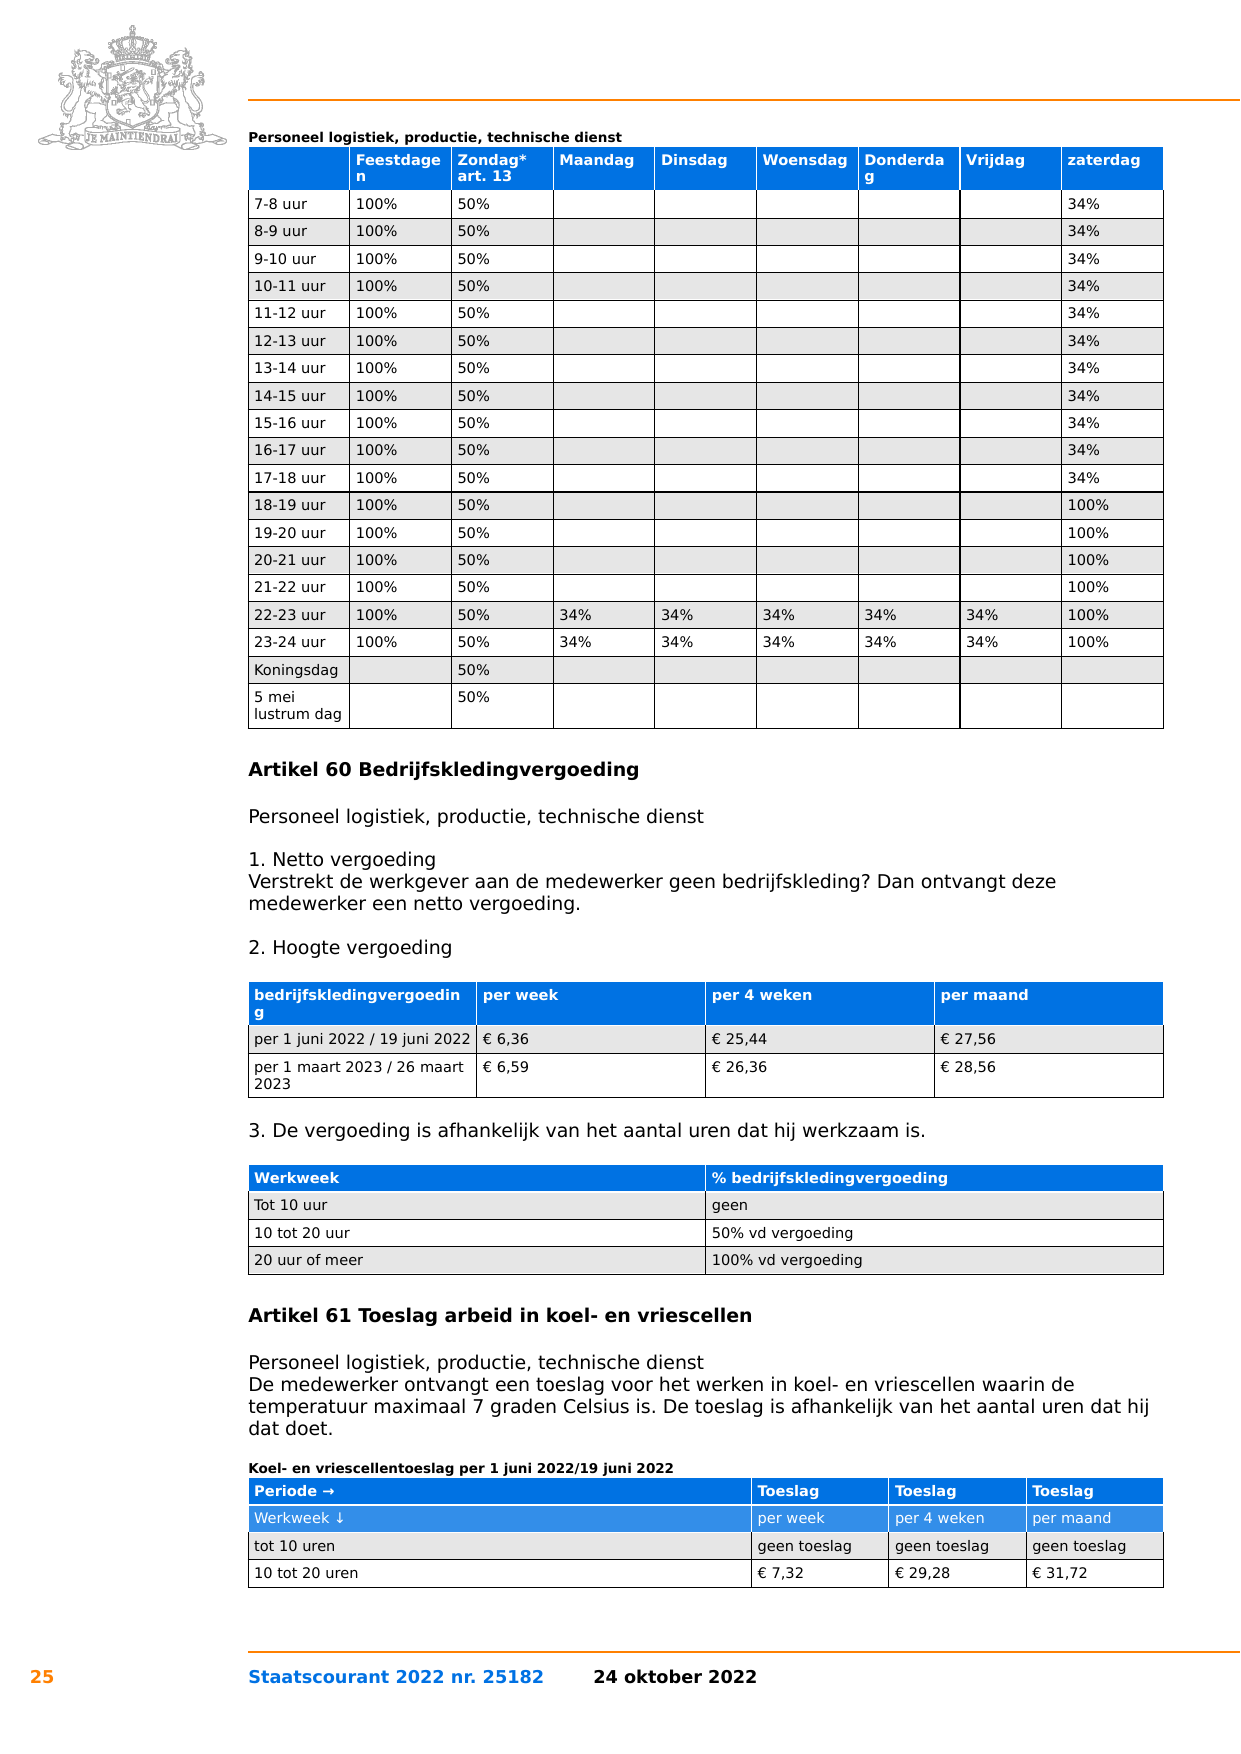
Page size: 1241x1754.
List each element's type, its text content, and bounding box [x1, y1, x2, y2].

table_cell [350, 657, 451, 683]
table_cell Woensdag [757, 147, 858, 190]
table_cell 100% [1062, 493, 1163, 519]
table_cell [655, 191, 756, 217]
table_cell 34% [1062, 191, 1163, 217]
table_cell Periode → [249, 1478, 751, 1504]
subtitle Artikel 60 Bedrijfskledingvergoeding [248, 758, 1163, 781]
table_cell 50% [452, 602, 553, 628]
table_cell [859, 410, 959, 437]
table_cell [859, 438, 959, 464]
table_cell [655, 273, 756, 299]
table_cell 50% [452, 191, 553, 217]
table_cell [859, 273, 959, 299]
table_cell 21-22 uur [249, 575, 349, 601]
table_cell Toeslag [1027, 1478, 1163, 1504]
table_cell geen toeslag [1027, 1533, 1163, 1559]
table_header per 4 weken [706, 982, 934, 1025]
table_cell 18-19 uur [249, 493, 349, 519]
table_cell [961, 301, 1061, 327]
table_cell per 1 juni 2022 / 19 juni 2022 [249, 1026, 476, 1053]
table_cell per 4 weken [889, 1506, 1026, 1532]
table_cell [859, 191, 959, 217]
table_cell 100% [1062, 547, 1163, 573]
table_cell 100% [1062, 629, 1163, 656]
table_cell € 7,32 [752, 1560, 888, 1587]
text Personeel logistiek, productie, technische dienst [248, 1352, 1163, 1373]
table_cell 15-16 uur [249, 410, 349, 437]
table_cell Maandag [554, 147, 654, 190]
table_cell 50% [452, 684, 553, 727]
table_cell 100% [350, 602, 451, 628]
table_cell 50% [452, 410, 553, 437]
table_cell 100% [350, 575, 451, 601]
table_cell 34% [1062, 219, 1163, 245]
table_cell [859, 383, 959, 409]
table_cell 10 tot 20 uur [249, 1220, 705, 1246]
table_cell [961, 273, 1061, 299]
table_cell € 26,36 [706, 1054, 934, 1097]
table_cell 50% [452, 246, 553, 272]
table_cell [961, 328, 1061, 354]
table_header Personeel logistiek, productie, technische dienst [248, 130, 1163, 146]
table_cell [961, 410, 1061, 437]
table_cell [859, 328, 959, 354]
table_cell [859, 219, 959, 245]
table_cell [554, 246, 654, 272]
table_cell per 1 maart 2023 / 26 maart 2023 [249, 1054, 476, 1097]
table_cell tot 10 uren [249, 1533, 751, 1559]
table_cell Donderdag [859, 147, 959, 190]
table_cell 100% [350, 438, 451, 464]
table_cell 34% [1062, 355, 1163, 382]
text 3. De vergoeding is afhankelijk van het aantal uren dat hij werkzaam is. [248, 1120, 1163, 1142]
table_cell 34% [859, 602, 959, 628]
text 1. Netto vergoeding [248, 849, 1163, 871]
table_cell [961, 493, 1061, 519]
table_cell [757, 657, 858, 683]
table_cell [554, 657, 654, 683]
table_cell [757, 410, 858, 437]
table_cell [859, 493, 959, 519]
table_cell [655, 301, 756, 327]
table_cell 34% [859, 629, 959, 656]
table_cell [757, 273, 858, 299]
table_cell 14-15 uur [249, 383, 349, 409]
table_cell [961, 219, 1061, 245]
table_cell € 28,56 [935, 1054, 1163, 1097]
table_cell 100% [350, 219, 451, 245]
table_cell 5 mei lustrum dag [249, 684, 349, 727]
table_cell [655, 410, 756, 437]
table_cell 22-23 uur [249, 602, 349, 628]
table_cell 34% [1062, 465, 1163, 491]
table_cell [961, 355, 1061, 382]
table_cell [554, 273, 654, 299]
table_cell Dinsdag [655, 147, 756, 190]
table_cell 100% [350, 493, 451, 519]
subtitle Artikel 61 Toeslag arbeid in koel- en vriescellen [248, 1304, 1163, 1327]
table_cell geen toeslag [889, 1533, 1026, 1559]
table_cell 50% [452, 355, 553, 382]
table_cell 8-9 uur [249, 219, 349, 245]
table_cell 50% [452, 520, 553, 546]
table_cell [961, 657, 1061, 683]
table_cell 23-24 uur [249, 629, 349, 656]
table_cell [554, 575, 654, 601]
table_cell [859, 520, 959, 546]
table_cell [757, 301, 858, 327]
table_cell 100% [350, 383, 451, 409]
table_cell 34% [1062, 410, 1163, 437]
table_cell [961, 438, 1061, 464]
table_cell [554, 328, 654, 354]
table_cell € 31,72 [1027, 1560, 1163, 1587]
table_cell 100% [350, 328, 451, 354]
table_cell [859, 301, 959, 327]
table_cell [554, 465, 654, 491]
table_cell Feestdagen [350, 147, 451, 190]
table_cell [655, 219, 756, 245]
table_cell 100% [350, 629, 451, 656]
table_cell [554, 383, 654, 409]
table_cell [554, 410, 654, 437]
table_cell € 6,36 [477, 1026, 705, 1053]
table_cell € 27,56 [935, 1026, 1163, 1053]
subtitle Personeel logistiek, productie, technische dienst [248, 806, 1163, 827]
table_cell 100% [350, 465, 451, 491]
table_cell [554, 355, 654, 382]
table_cell [655, 547, 756, 573]
table_cell [961, 547, 1061, 573]
table_cell [961, 575, 1061, 601]
table_cell 100% [350, 410, 451, 437]
table_cell 34% [554, 629, 654, 656]
table_cell 17-18 uur [249, 465, 349, 491]
table_cell [961, 684, 1061, 727]
table_cell geen toeslag [752, 1533, 888, 1559]
table_cell [655, 520, 756, 546]
table_cell [757, 684, 858, 727]
table_cell [961, 383, 1061, 409]
table_cell 100% [350, 191, 451, 217]
table_cell zaterdag [1062, 147, 1163, 190]
text De medewerker ontvangt een toeslag voor het werken in koel- en vriescellen waarin de temperatuur maximaal 7 graden Celsius is. De toeslag is afhankelijk van het aantal uren dat hij dat doet. [248, 1373, 1163, 1439]
table_cell 100% [350, 301, 451, 327]
table_header % bedrijfskledingvergoeding [706, 1165, 1163, 1191]
table_cell € 25,44 [706, 1026, 934, 1053]
table_cell 13-14 uur [249, 355, 349, 382]
table_cell [757, 191, 858, 217]
table_cell [859, 684, 959, 727]
table_cell 7-8 uur [249, 191, 349, 217]
text 2. Hoogte vergoeding [248, 937, 1163, 959]
table_cell [655, 246, 756, 272]
table_cell 50% [452, 629, 553, 656]
table_cell 50% [452, 438, 553, 464]
table_cell 34% [554, 602, 654, 628]
table_cell 9-10 uur [249, 246, 349, 272]
table_cell [757, 246, 858, 272]
table_cell 20 uur of meer [249, 1247, 705, 1273]
table_cell 50% [452, 328, 553, 354]
table_cell [757, 465, 858, 491]
table_cell 34% [757, 629, 858, 656]
table_cell [961, 465, 1061, 491]
table_cell 100% [1062, 520, 1163, 546]
table_cell Vrijdag [961, 147, 1061, 190]
table_cell 34% [655, 629, 756, 656]
table_cell [859, 355, 959, 382]
table_cell Tot 10 uur [249, 1193, 705, 1219]
table_cell 19-20 uur [249, 520, 349, 546]
table_cell [961, 191, 1061, 217]
table_cell € 29,28 [889, 1560, 1026, 1587]
table_cell [859, 246, 959, 272]
table_cell 50% [452, 493, 553, 519]
table_cell 10 tot 20 uren [249, 1560, 751, 1587]
table_cell 34% [961, 602, 1061, 628]
table_cell 34% [1062, 301, 1163, 327]
table_cell [961, 246, 1061, 272]
table_header per week [477, 982, 705, 1025]
table_cell [859, 465, 959, 491]
table_cell Koningsdag [249, 657, 349, 683]
table_cell [554, 684, 654, 727]
table_cell 34% [1062, 328, 1163, 354]
table_cell 100% [1062, 602, 1163, 628]
table_cell [757, 328, 858, 354]
table_cell 16-17 uur [249, 438, 349, 464]
table_cell [655, 657, 756, 683]
table_cell 11-12 uur [249, 301, 349, 327]
table_cell 50% [452, 547, 553, 573]
table_cell [655, 575, 756, 601]
table_cell 12-13 uur [249, 328, 349, 354]
table_cell per week [752, 1506, 888, 1532]
table_cell [554, 547, 654, 573]
table_header bedrijfskledingvergoeding [249, 982, 476, 1025]
table_header per maand [935, 982, 1163, 1025]
table_cell [554, 191, 654, 217]
table_cell € 6,59 [477, 1054, 705, 1097]
table_cell 100% [350, 246, 451, 272]
table_cell 34% [1062, 438, 1163, 464]
table_cell [757, 219, 858, 245]
table_cell [350, 684, 451, 727]
table_cell [655, 438, 756, 464]
table_cell 34% [1062, 383, 1163, 409]
table_cell 50% [452, 301, 553, 327]
table_cell [757, 520, 858, 546]
table_cell 100% [1062, 575, 1163, 601]
table_cell Werkweek ↓ [249, 1506, 751, 1532]
table_cell [554, 520, 654, 546]
table_cell 20-21 uur [249, 547, 349, 573]
table_cell [655, 328, 756, 354]
table_cell [859, 575, 959, 601]
table_cell 100% [350, 520, 451, 546]
table_cell 50% [452, 219, 553, 245]
table_cell [757, 493, 858, 519]
table_cell 34% [655, 602, 756, 628]
table_cell [655, 383, 756, 409]
table_cell 50% [452, 657, 553, 683]
table_cell geen [706, 1193, 1163, 1219]
table_cell [757, 383, 858, 409]
table_cell [655, 684, 756, 727]
table_cell [1062, 657, 1163, 683]
table_cell 50% [452, 575, 553, 601]
table_cell [655, 355, 756, 382]
table_header Koel- en vriescellentoeslag per 1 juni 2022/19 juni 2022 [248, 1461, 1163, 1477]
table_cell [961, 520, 1061, 546]
table_cell [757, 547, 858, 573]
table_cell [859, 547, 959, 573]
table_cell [1062, 684, 1163, 727]
table_cell Toeslag [889, 1478, 1026, 1504]
table_cell [757, 355, 858, 382]
table_cell [757, 438, 858, 464]
table_cell 50% vd vergoeding [706, 1220, 1163, 1246]
table_cell 34% [1062, 273, 1163, 299]
table_cell 100% [350, 273, 451, 299]
table_cell Toeslag [752, 1478, 888, 1504]
table_cell [554, 493, 654, 519]
table_cell 50% [452, 465, 553, 491]
table_cell [655, 493, 756, 519]
table_header Werkweek [249, 1165, 705, 1191]
table_cell 10-11 uur [249, 273, 349, 299]
table_cell [554, 219, 654, 245]
table_cell 100% [350, 547, 451, 573]
picture [38, 25, 227, 150]
table_cell [249, 147, 349, 190]
table_cell per maand [1027, 1506, 1163, 1532]
table_cell 34% [961, 629, 1061, 656]
table_cell 34% [1062, 246, 1163, 272]
table_cell 34% [757, 602, 858, 628]
table_cell 50% [452, 383, 553, 409]
table_cell 100% vd vergoeding [706, 1247, 1163, 1273]
table_cell [757, 575, 858, 601]
table_cell [859, 657, 959, 683]
table_cell Zondag* art. 13 [452, 147, 553, 190]
text Verstrekt de werkgever aan de medewerker geen bedrijfskleding? Dan ontvangt deze medewerker een netto vergoeding. [248, 871, 1163, 915]
table_cell 100% [350, 355, 451, 382]
table_cell [655, 465, 756, 491]
table_cell [554, 438, 654, 464]
table_cell 50% [452, 273, 553, 299]
table_cell [554, 301, 654, 327]
